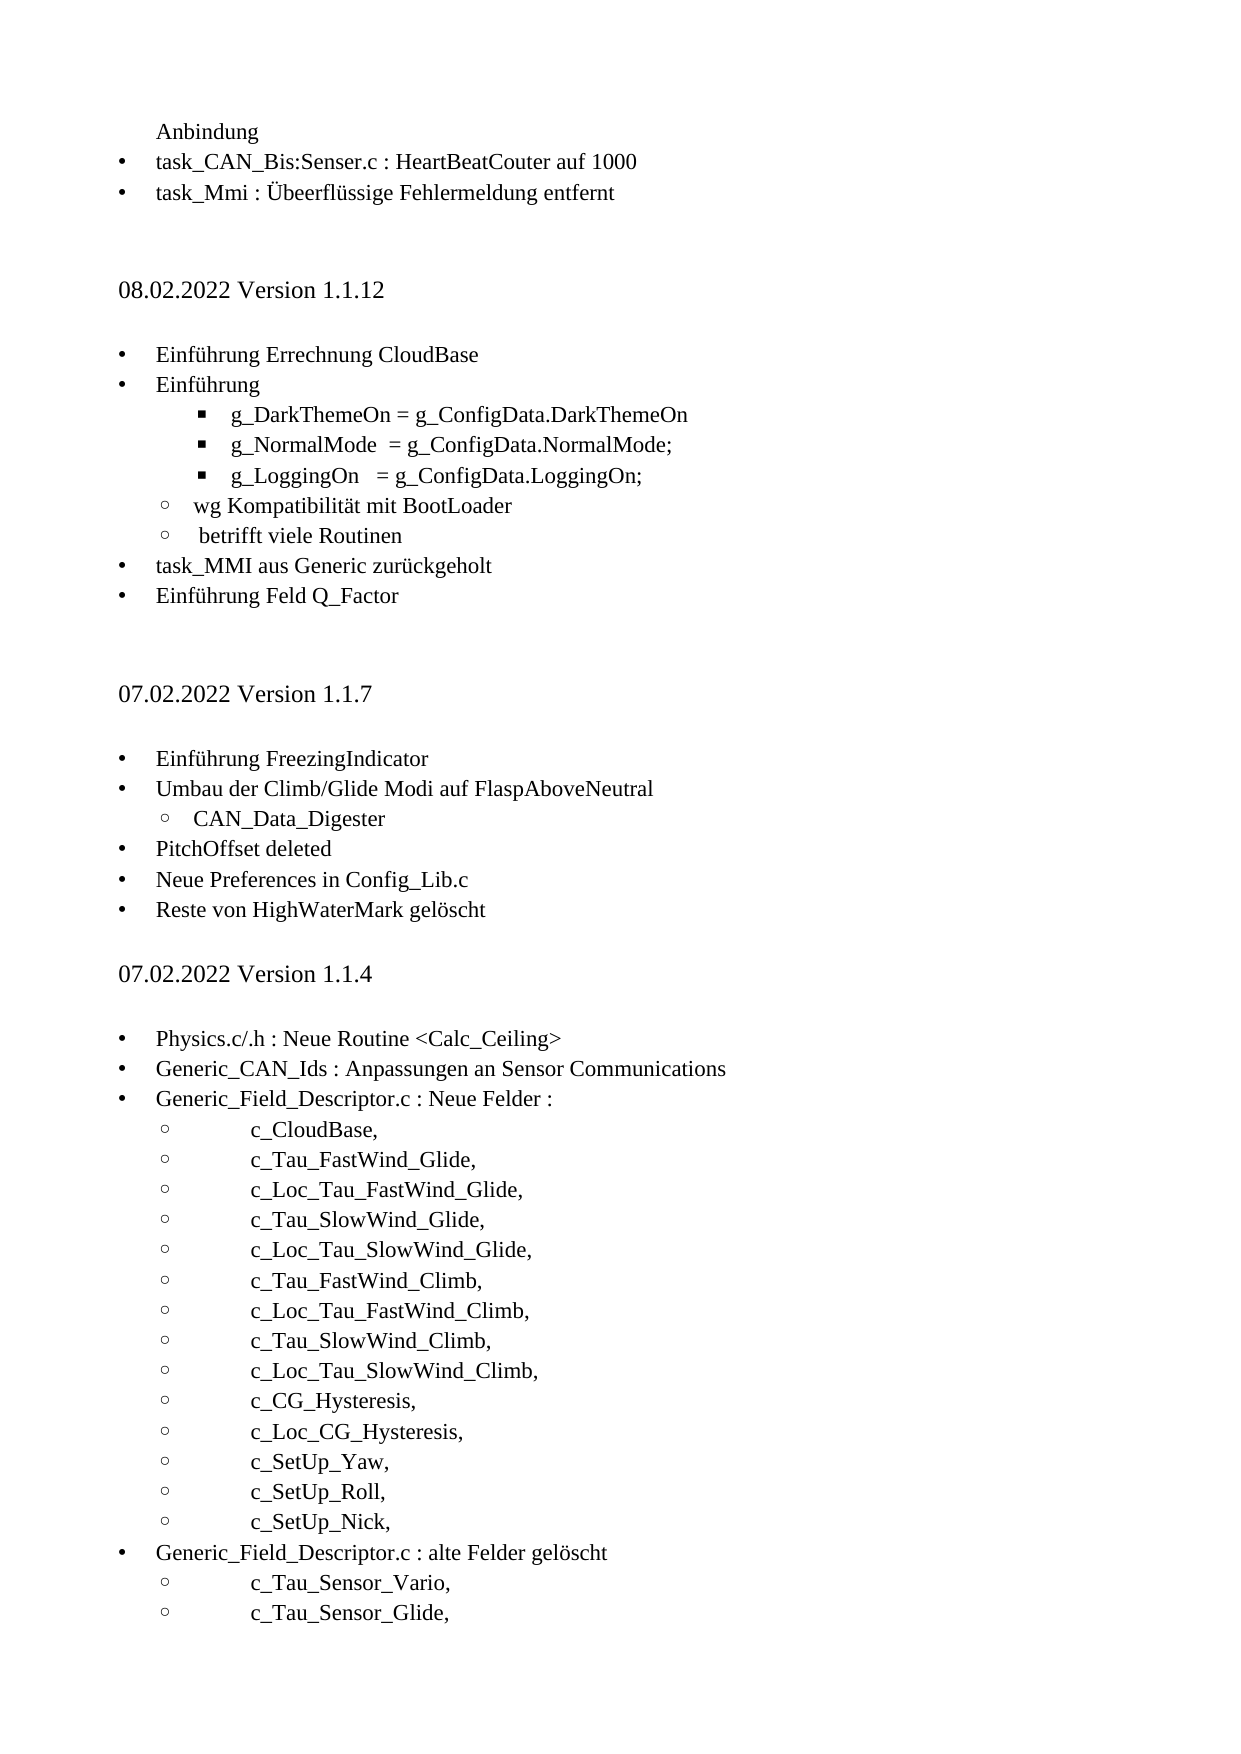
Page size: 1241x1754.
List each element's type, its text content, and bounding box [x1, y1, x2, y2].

list task_CAN_Bis:Senser.c : HeartBeatCouter auf 1000 [118, 148, 1122, 175]
list Generic_Field_Descriptor.c : Neue Felder : [118, 1086, 1122, 1112]
list Einführung Feld Q_Factor [118, 582, 1122, 609]
list c_Tau_FastWind_Climb, [156, 1267, 1122, 1293]
list Reste von HighWaterMark gelöscht [118, 896, 1122, 922]
text 07.02.2022 Version 1.1.4 [118, 959, 1122, 988]
list c_SetUp_Yaw, [156, 1448, 1122, 1474]
list c_SetUp_Roll, [156, 1478, 1122, 1504]
list PitchOffset deleted [118, 835, 1122, 862]
list c_Loc_Tau_SlowWind_Climb, [156, 1357, 1122, 1384]
list task_MMI aus Generic zurückgeholt [118, 552, 1122, 579]
list c_SetUp_Nick, [156, 1508, 1122, 1535]
list c_Loc_Tau_SlowWind_Glide, [156, 1237, 1122, 1263]
list betrifft viele Routinen [156, 522, 1122, 548]
list c_CloudBase, [156, 1116, 1122, 1142]
list c_Tau_Sensor_Glide, [156, 1599, 1122, 1625]
list c_Tau_FastWind_Glide, [156, 1146, 1122, 1172]
text 08.02.2022 Version 1.1.12 [118, 275, 1122, 303]
list c_Tau_SlowWind_Climb, [156, 1327, 1122, 1353]
list Generic_CAN_Ids : Anpassungen an Sensor Communications [118, 1055, 1122, 1082]
list task_Mmi : Übeerflüssige Fehlermeldung entfernt [118, 178, 1122, 205]
list Neue Preferences in Config_Lib.c [118, 866, 1122, 892]
list Generic_Field_Descriptor.c : alte Felder gelöscht [118, 1539, 1122, 1565]
list c_CG_Hysteresis, [156, 1388, 1122, 1414]
list Umbau der Climb/Glide Modi auf FlaspAboveNeutral [118, 775, 1122, 801]
list g_NormalMode = g_ConfigData.NormalMode; [193, 431, 1122, 458]
list Physics.c/.h : Neue Routine <Calc_Ceiling> [118, 1025, 1122, 1051]
list g_LoggingOn = g_ConfigData.LoggingOn; [193, 462, 1122, 488]
list wg Kompatibilität mit BootLoader [156, 492, 1122, 518]
list c_Loc_Tau_FastWind_Glide, [156, 1176, 1122, 1202]
list CAN_Data_Digester [156, 805, 1122, 832]
list c_Tau_Sensor_Vario, [156, 1569, 1122, 1595]
list Anbindung [118, 118, 1122, 144]
list g_DarkThemeOn = g_ConfigData.DarkThemeOn [193, 401, 1122, 428]
list c_Tau_SlowWind_Glide, [156, 1206, 1122, 1233]
list c_Loc_Tau_FastWind_Climb, [156, 1297, 1122, 1323]
text 07.02.2022 Version 1.1.7 [118, 679, 1122, 707]
list c_Loc_CG_Hysteresis, [156, 1418, 1122, 1444]
list Einführung [118, 371, 1122, 397]
list Einführung Errechnung CloudBase [118, 341, 1122, 367]
list Einführung FreezingIndicator [118, 745, 1122, 771]
